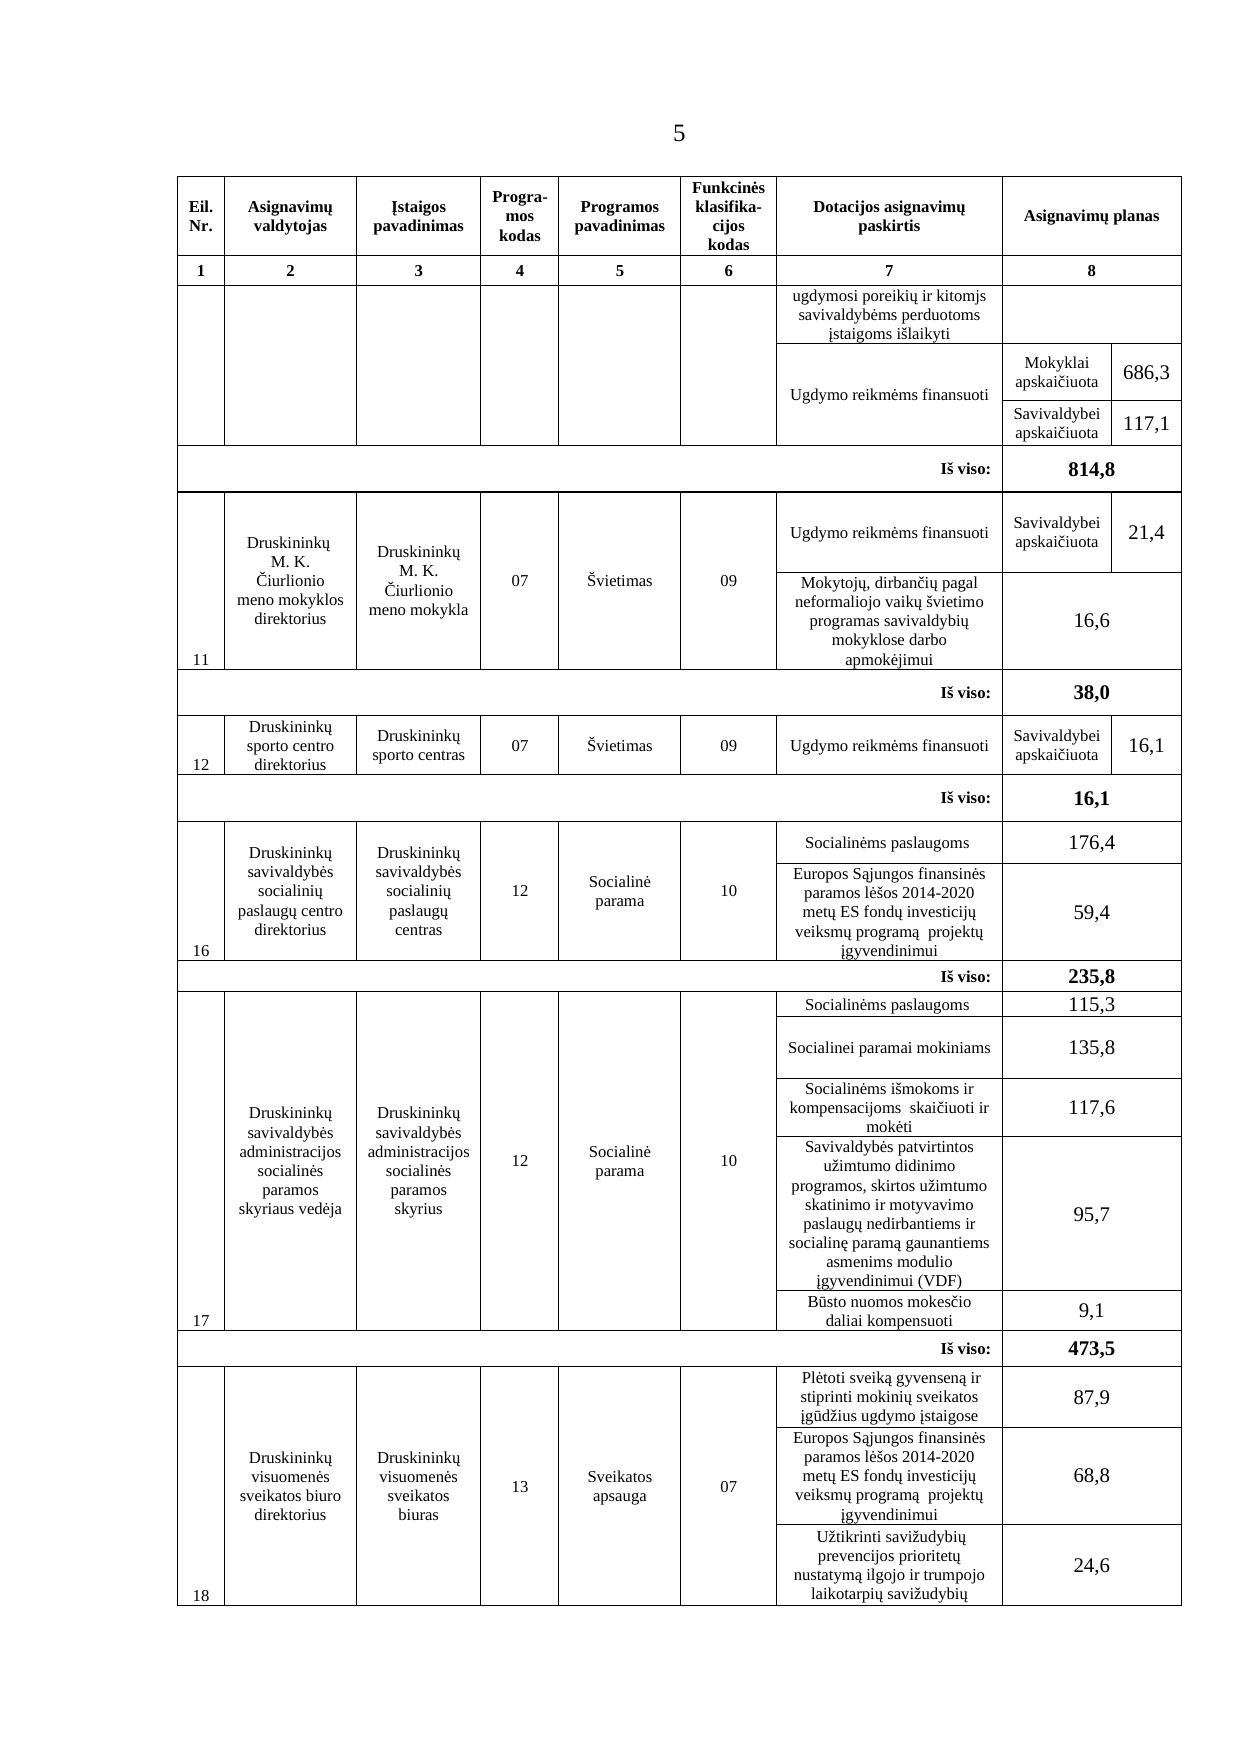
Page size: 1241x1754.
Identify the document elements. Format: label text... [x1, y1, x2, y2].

table_cell 686,3 [1112, 344, 1181, 399]
table_cell Iš viso: [178, 446, 1002, 491]
table_cell Druskininkų visuomenės sveikatos biuras [357, 1367, 480, 1605]
table_cell Socialinėms paslaugoms [777, 822, 1002, 863]
table_cell Socialinėms paslaugoms [777, 992, 1002, 1016]
table_cell 10 [681, 822, 776, 960]
table_cell Druskininkų visuomenės sveikatos biuro direktorius [225, 1367, 356, 1605]
table_cell 10 [681, 992, 776, 1330]
table_cell [1003, 286, 1181, 343]
table_cell Druskininkų savivaldybės administracijos socialinės paramos skyriaus vedėja [225, 992, 356, 1330]
table_cell Socialinė parama [559, 992, 680, 1330]
table_cell 16,1 [1112, 716, 1181, 774]
table_cell 8 [1003, 256, 1181, 285]
table_cell 07 [681, 1367, 776, 1605]
table_cell Mokytojų, dirbančių pagal neformaliojo vaikų švietimo programas savivaldybių mokyklose darbo apmokėjimui [777, 573, 1002, 668]
table_cell 09 [681, 493, 776, 668]
table_cell 176,4 [1003, 822, 1181, 863]
table_cell 12 [481, 992, 558, 1330]
table_cell 5 [559, 256, 680, 285]
table_cell Mokyklai apskaičiuota [1003, 344, 1111, 399]
table_cell 21,4 [1112, 493, 1181, 572]
table_cell [559, 286, 680, 444]
table_header Programos pavadinimas [559, 177, 680, 255]
table_cell 4 [481, 256, 558, 285]
table_cell ugdymosi poreikių ir kitomjs savivaldybėms perduotoms įstaigoms išlaikyti [777, 286, 1002, 343]
table_header Funkcinės klasifika-cijos kodas [681, 177, 776, 255]
table_cell Iš viso: [178, 961, 1002, 991]
table_cell Iš viso: [178, 670, 1002, 715]
table_cell Druskininkų savivaldybės socialinių paslaugų centras [357, 822, 480, 960]
table_cell 68,8 [1003, 1428, 1181, 1523]
table_cell Socialinei paramai mokiniams [777, 1017, 1002, 1077]
table_cell 09 [681, 716, 776, 774]
table_cell 11 [178, 493, 224, 668]
table_cell Europos Sąjungos finansinės paramos lėšos 2014-2020 metų ES fondų investicijų veiksmų programą projektų įgyvendinimui [777, 864, 1002, 960]
table_cell 16 [178, 822, 224, 960]
table_cell 115,3 [1003, 992, 1181, 1016]
table_cell 3 [357, 256, 480, 285]
table_header Įstaigos pavadinimas [357, 177, 480, 255]
table_cell Socialinėms išmokoms ir kompensacijoms skaičiuoti ir mokėti [777, 1079, 1002, 1136]
table_cell 12 [178, 716, 224, 774]
table_cell Savivaldybei apskaičiuota [1003, 401, 1111, 444]
table_cell 7 [777, 256, 1002, 285]
table_cell Europos Sąjungos finansinės paramos lėšos 2014-2020 metų ES fondų investicijų veiksmų programą projektų įgyvendinimui [777, 1428, 1002, 1523]
table_header Dotacijos asignavimų paskirtis [777, 177, 1002, 255]
table_cell 9,1 [1003, 1291, 1181, 1330]
table_cell Iš viso: [178, 775, 1002, 821]
table_cell [225, 286, 356, 444]
table_cell Savivaldybei apskaičiuota [1003, 716, 1111, 774]
table_cell Sveikatos apsauga [559, 1367, 680, 1605]
table_cell Druskininkų M. K. Čiurlionio meno mokykla [357, 493, 480, 668]
table_cell 2 [225, 256, 356, 285]
table_cell 235,8 [1003, 961, 1181, 991]
table_cell Ugdymo reikmėms finansuoti [777, 493, 1002, 572]
table_cell 1 [178, 256, 224, 285]
table_cell 16,6 [1003, 573, 1181, 668]
table_cell 87,9 [1003, 1367, 1181, 1427]
table_cell Druskininkų savivaldybės socialinių paslaugų centro direktorius [225, 822, 356, 960]
table_header Asignavimų planas [1003, 177, 1181, 255]
table_cell 13 [481, 1367, 558, 1605]
table_cell Savivaldybei apskaičiuota [1003, 493, 1111, 572]
table_cell 117,1 [1112, 401, 1181, 444]
table_cell Druskininkų sporto centro direktorius [225, 716, 356, 774]
table_cell [681, 286, 776, 444]
table_header Asignavimų valdytojas [225, 177, 356, 255]
table_cell Plėtoti sveiką gyvenseną ir stiprinti mokinių sveikatos įgūdžius ugdymo įstaigose [777, 1367, 1002, 1427]
table_cell 117,6 [1003, 1079, 1181, 1136]
table_cell Druskininkų savivaldybės administracijos socialinės paramos skyrius [357, 992, 480, 1330]
table_cell [357, 286, 480, 444]
table_cell 12 [481, 822, 558, 960]
table_cell 07 [481, 493, 558, 668]
table_cell Būsto nuomos mokesčio daliai kompensuoti [777, 1291, 1002, 1330]
table_cell 17 [178, 992, 224, 1330]
table_cell Socialinė parama [559, 822, 680, 960]
table_cell 18 [178, 1367, 224, 1605]
table_cell 07 [481, 716, 558, 774]
table_cell [178, 286, 224, 444]
table_cell [481, 286, 558, 444]
table_cell Iš viso: [178, 1331, 1002, 1366]
table_header Eil. Nr. [178, 177, 224, 255]
table_cell 95,7 [1003, 1137, 1181, 1290]
table_cell Švietimas [559, 716, 680, 774]
table_cell Druskininkų sporto centras [357, 716, 480, 774]
table_cell 6 [681, 256, 776, 285]
table_cell 814,8 [1003, 446, 1181, 491]
table_cell 38,0 [1003, 670, 1181, 715]
table_cell 24,6 [1003, 1525, 1181, 1605]
table_cell Užtikrinti savižudybių prevencijos prioritetų nustatymą ilgojo ir trumpojo laikotarpių savižudybių [777, 1525, 1002, 1605]
table_cell 135,8 [1003, 1017, 1181, 1077]
table_cell 473,5 [1003, 1331, 1181, 1366]
table_cell Savivaldybės patvirtintos užimtumo didinimo programos, skirtos užimtumo skatinimo ir motyvavimo paslaugų nedirbantiems ir socialinę paramą gaunantiems asmenims modulio įgyvendinimui (VDF) [777, 1137, 1002, 1290]
table_cell 59,4 [1003, 864, 1181, 960]
table_cell Ugdymo reikmėms finansuoti [777, 344, 1002, 444]
table_cell Druskininkų M. K. Čiurlionio meno mokyklos direktorius [225, 493, 356, 668]
table_cell Švietimas [559, 493, 680, 668]
table_cell Ugdymo reikmėms finansuoti [777, 716, 1002, 774]
table_header Progra-mos kodas [481, 177, 558, 255]
table_cell 16,1 [1003, 775, 1181, 821]
